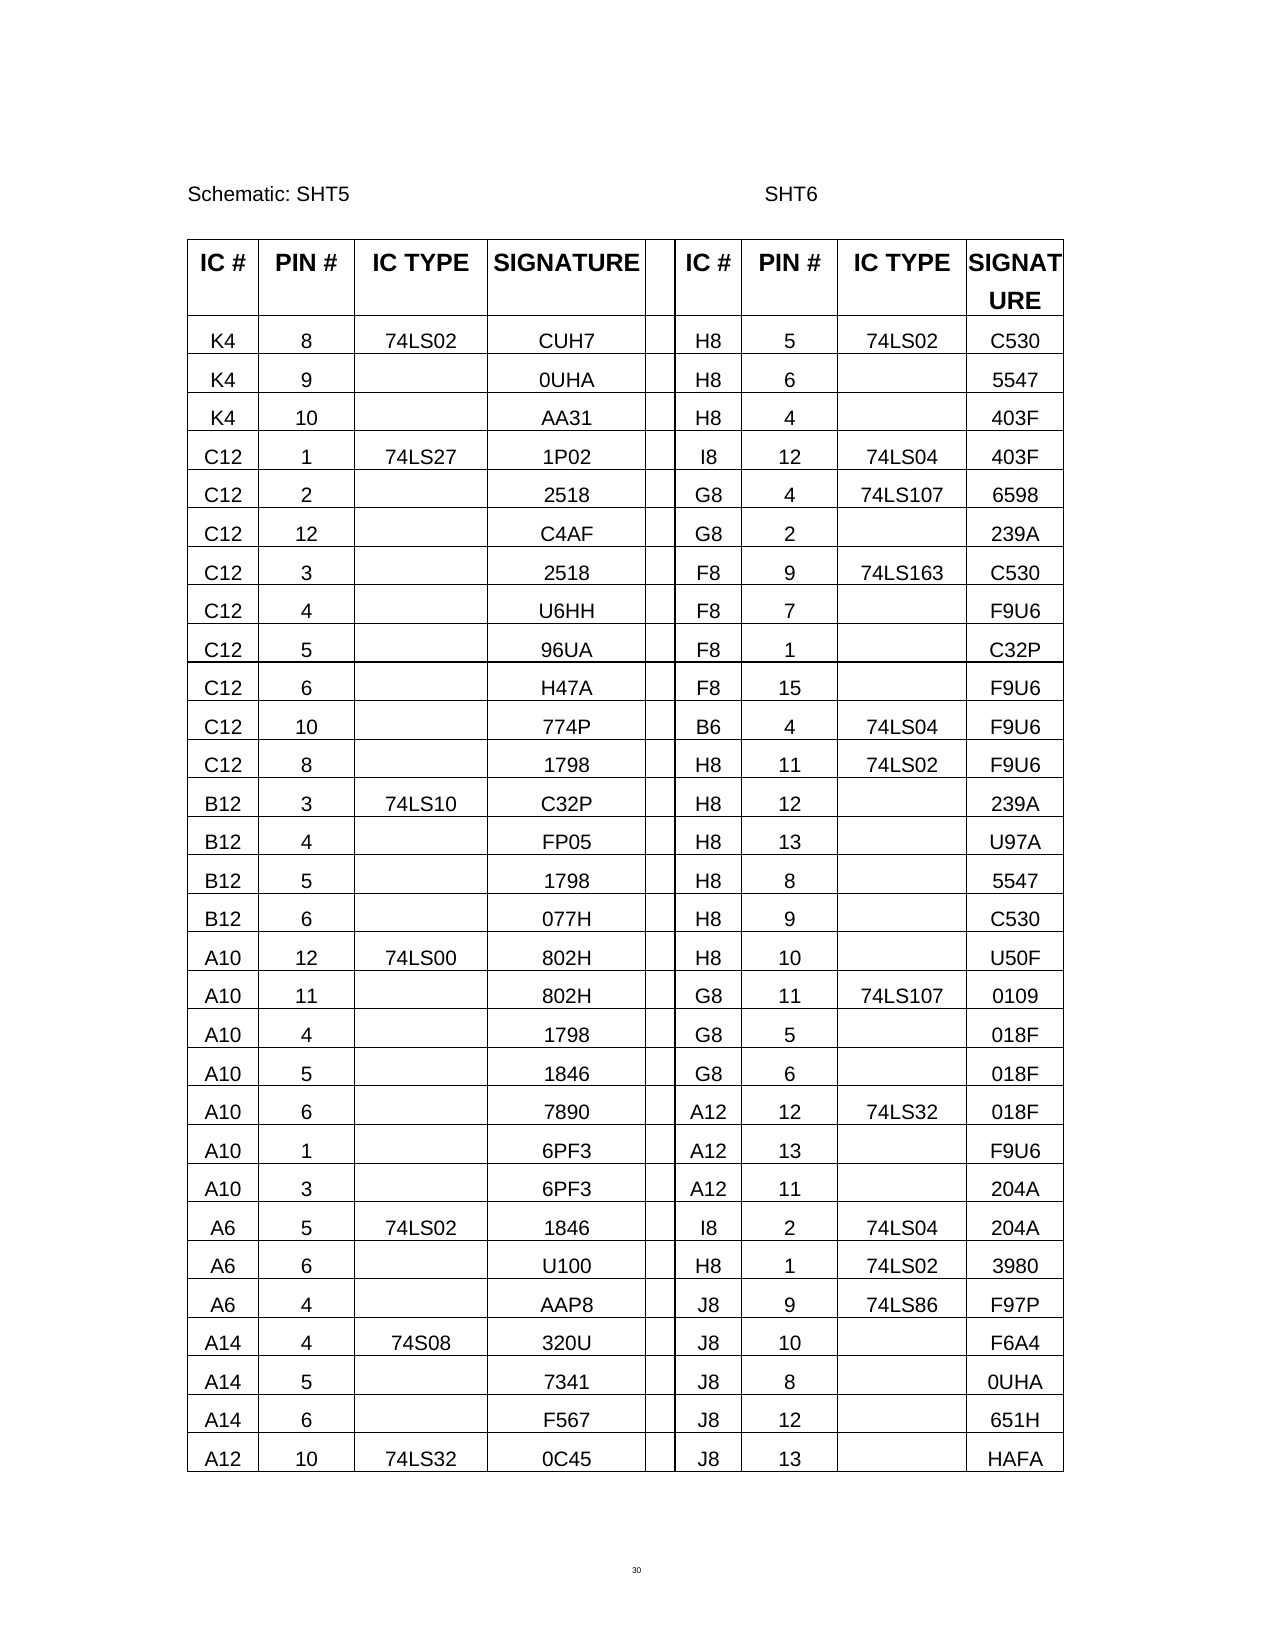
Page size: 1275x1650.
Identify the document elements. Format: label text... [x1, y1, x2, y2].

table_cell K4 [188, 316, 258, 353]
table_cell [838, 1164, 966, 1201]
table_cell [355, 971, 487, 1008]
table_cell U100 [488, 1241, 645, 1278]
table_cell 74LS10 [355, 778, 487, 816]
table_cell [646, 1086, 674, 1124]
table_cell 9 [742, 1279, 837, 1317]
table_cell H8 [676, 1241, 741, 1278]
table_cell [838, 855, 966, 893]
table_cell I8 [676, 431, 741, 469]
table_cell [355, 1086, 487, 1124]
table_cell 9 [742, 547, 837, 584]
table_cell 74LS04 [838, 701, 966, 738]
table_cell C32P [488, 778, 645, 816]
table_cell 6PF3 [488, 1125, 645, 1162]
table_cell J8 [676, 1395, 741, 1432]
table_cell [646, 1433, 674, 1471]
table_cell [838, 585, 966, 623]
table_cell 6 [259, 1395, 354, 1432]
table_cell 1798 [488, 740, 645, 777]
table_header SIGNATURE [967, 240, 1063, 314]
table_cell 10 [259, 393, 354, 430]
table_header SIGNATURE [488, 240, 645, 314]
table_cell [646, 1279, 674, 1317]
table_cell A12 [676, 1164, 741, 1201]
table_cell A6 [188, 1202, 258, 1239]
table_cell H8 [676, 855, 741, 893]
table_cell [646, 1048, 674, 1085]
table_cell F9U6 [967, 740, 1063, 777]
table_cell AAP8 [488, 1279, 645, 1317]
table_cell 2 [742, 508, 837, 546]
table_cell H8 [676, 393, 741, 430]
table_cell 7 [742, 585, 837, 623]
table_cell 1846 [488, 1048, 645, 1085]
table_cell 4 [259, 1009, 354, 1047]
table_cell [838, 1009, 966, 1047]
table_cell 74LS02 [838, 740, 966, 777]
table_cell C12 [188, 740, 258, 777]
table_cell [646, 1125, 674, 1162]
table_cell 11 [742, 971, 837, 1008]
table_cell A10 [188, 932, 258, 970]
table_cell B12 [188, 894, 258, 931]
table_cell 6598 [967, 470, 1063, 507]
table_cell [646, 431, 674, 469]
table_cell [646, 547, 674, 584]
table_cell [838, 1318, 966, 1355]
table_cell F9U6 [967, 585, 1063, 623]
table_cell [355, 393, 487, 430]
table_cell 5547 [967, 354, 1063, 392]
table_header IC TYPE [838, 240, 966, 314]
table_cell [355, 1241, 487, 1278]
table_cell H8 [676, 817, 741, 854]
table_cell A6 [188, 1241, 258, 1278]
table_cell [646, 354, 674, 392]
table_cell 13 [742, 1433, 837, 1471]
table_header PIN # [259, 240, 354, 314]
table_cell C12 [188, 431, 258, 469]
table_cell [646, 894, 674, 931]
table_cell [355, 855, 487, 893]
table_header PIN # [742, 240, 837, 314]
table_cell F8 [676, 547, 741, 584]
table_cell 802H [488, 971, 645, 1008]
table_cell FP05 [488, 817, 645, 854]
table_cell A12 [676, 1125, 741, 1162]
table_cell [355, 817, 487, 854]
table_cell [838, 1356, 966, 1394]
table_cell 077H [488, 894, 645, 931]
table_cell C12 [188, 470, 258, 507]
table_cell 13 [742, 817, 837, 854]
table_cell [355, 1048, 487, 1085]
table_cell A10 [188, 1009, 258, 1047]
table_cell [838, 1433, 966, 1471]
table_cell 96UA [488, 624, 645, 661]
table_cell F8 [676, 663, 741, 700]
table_cell 239A [967, 778, 1063, 816]
table_cell A14 [188, 1318, 258, 1355]
table_cell 1798 [488, 1009, 645, 1047]
table_cell 6 [259, 894, 354, 931]
table_cell 15 [742, 663, 837, 700]
table_cell 5 [259, 855, 354, 893]
table_cell [646, 1009, 674, 1047]
table_cell 12 [259, 508, 354, 546]
table_cell 6 [742, 1048, 837, 1085]
table_cell 018F [967, 1009, 1063, 1047]
table_cell 4 [259, 1279, 354, 1317]
table_cell 0109 [967, 971, 1063, 1008]
table_cell [355, 624, 487, 661]
table_cell [355, 1125, 487, 1162]
table_cell 403F [967, 393, 1063, 430]
table_header [646, 240, 674, 314]
table_cell 0UHA [967, 1356, 1063, 1394]
table_cell 6PF3 [488, 1164, 645, 1201]
table_cell HAFA [967, 1433, 1063, 1471]
table_cell 5 [259, 1356, 354, 1394]
table_cell C12 [188, 547, 258, 584]
table_cell 74LS00 [355, 932, 487, 970]
table_cell [838, 663, 966, 700]
table_cell 74LS32 [355, 1433, 487, 1471]
table_cell A12 [676, 1086, 741, 1124]
table_cell 3 [259, 1164, 354, 1201]
table_cell G8 [676, 470, 741, 507]
table_cell G8 [676, 971, 741, 1008]
table_cell H8 [676, 354, 741, 392]
table_cell U97A [967, 817, 1063, 854]
table_cell 0C45 [488, 1433, 645, 1471]
table_cell 0UHA [488, 354, 645, 392]
table_cell 12 [742, 1395, 837, 1432]
table_cell [646, 1395, 674, 1432]
table_cell C12 [188, 663, 258, 700]
table_cell 10 [259, 1433, 354, 1471]
table_cell 5 [259, 1202, 354, 1239]
table_cell 204A [967, 1164, 1063, 1201]
table_cell [646, 971, 674, 1008]
table_cell [646, 508, 674, 546]
table_cell 74LS107 [838, 971, 966, 1008]
table_cell 10 [742, 1318, 837, 1355]
table_cell [646, 855, 674, 893]
table_cell [355, 470, 487, 507]
table_cell 802H [488, 932, 645, 970]
table_cell 1P02 [488, 431, 645, 469]
table_cell C530 [967, 894, 1063, 931]
table_cell 8 [259, 740, 354, 777]
table_cell 1 [742, 1241, 837, 1278]
table_cell I8 [676, 1202, 741, 1239]
table_cell A10 [188, 1086, 258, 1124]
table_cell A10 [188, 971, 258, 1008]
table_cell [355, 1009, 487, 1047]
table_cell 74LS02 [838, 1241, 966, 1278]
table_cell G8 [676, 1009, 741, 1047]
table_cell A10 [188, 1164, 258, 1201]
table_cell [355, 1279, 487, 1317]
table_cell H8 [676, 932, 741, 970]
table_cell [355, 354, 487, 392]
table_cell 74LS02 [355, 316, 487, 353]
table_cell 9 [259, 354, 354, 392]
table_cell C12 [188, 508, 258, 546]
table_cell J8 [676, 1356, 741, 1394]
table_cell 1798 [488, 855, 645, 893]
table_cell [646, 1318, 674, 1355]
table_cell [838, 393, 966, 430]
table_cell F8 [676, 624, 741, 661]
table_header IC # [188, 240, 258, 314]
table_cell [646, 740, 674, 777]
table_cell A12 [188, 1433, 258, 1471]
table_cell J8 [676, 1279, 741, 1317]
table_cell H8 [676, 316, 741, 353]
table_cell F97P [967, 1279, 1063, 1317]
table_cell [646, 1356, 674, 1394]
table_cell 7890 [488, 1086, 645, 1124]
table_cell C530 [967, 316, 1063, 353]
table_cell H8 [676, 778, 741, 816]
table_cell 2518 [488, 547, 645, 584]
table_cell 1846 [488, 1202, 645, 1239]
table_cell 1 [259, 1125, 354, 1162]
table_cell 74LS04 [838, 1202, 966, 1239]
table_cell 4 [259, 585, 354, 623]
table_cell [838, 354, 966, 392]
table_cell F567 [488, 1395, 645, 1432]
table_cell 74LS02 [838, 316, 966, 353]
table_cell G8 [676, 508, 741, 546]
table_cell B12 [188, 778, 258, 816]
table_cell A14 [188, 1356, 258, 1394]
table_cell [646, 316, 674, 353]
table_cell 4 [742, 701, 837, 738]
table_cell [646, 624, 674, 661]
table_cell [838, 894, 966, 931]
table_cell [355, 508, 487, 546]
table_cell AA31 [488, 393, 645, 430]
table_cell [646, 1164, 674, 1201]
table_cell 11 [742, 1164, 837, 1201]
table_cell 10 [742, 932, 837, 970]
table_cell [838, 624, 966, 661]
table_cell K4 [188, 354, 258, 392]
table_cell 12 [742, 1086, 837, 1124]
table_cell 3980 [967, 1241, 1063, 1278]
table_cell 320U [488, 1318, 645, 1355]
table_cell CUH7 [488, 316, 645, 353]
table_cell 9 [742, 894, 837, 931]
table_cell 11 [742, 740, 837, 777]
table_cell 74LS02 [355, 1202, 487, 1239]
table_cell F9U6 [967, 701, 1063, 738]
table_cell 6 [259, 1241, 354, 1278]
table_cell B12 [188, 817, 258, 854]
table_cell [838, 817, 966, 854]
table_cell [646, 393, 674, 430]
table_cell [838, 1125, 966, 1162]
table_cell [355, 701, 487, 738]
table_cell 018F [967, 1048, 1063, 1085]
table_cell H8 [676, 894, 741, 931]
table_cell [355, 663, 487, 700]
table_cell 74LS107 [838, 470, 966, 507]
table_cell 1 [742, 624, 837, 661]
table_cell [838, 778, 966, 816]
table_cell 11 [259, 971, 354, 1008]
table_cell 12 [259, 932, 354, 970]
table_cell 7341 [488, 1356, 645, 1394]
table_cell 5 [259, 1048, 354, 1085]
table_cell 239A [967, 508, 1063, 546]
table_cell [646, 701, 674, 738]
table_cell J8 [676, 1433, 741, 1471]
table_cell [646, 1241, 674, 1278]
table_cell [355, 1356, 487, 1394]
table_cell J8 [676, 1318, 741, 1355]
table_cell 8 [742, 1356, 837, 1394]
table_cell 6 [259, 663, 354, 700]
table_cell [646, 778, 674, 816]
table_cell F8 [676, 585, 741, 623]
table_cell 774P [488, 701, 645, 738]
table_cell B6 [676, 701, 741, 738]
table_cell [646, 817, 674, 854]
table_cell K4 [188, 393, 258, 430]
table_cell 12 [742, 431, 837, 469]
table_header IC TYPE [355, 240, 487, 314]
table_cell A10 [188, 1125, 258, 1162]
table_cell 5547 [967, 855, 1063, 893]
table_cell F9U6 [967, 1125, 1063, 1162]
table_cell [646, 470, 674, 507]
table_cell [355, 894, 487, 931]
table_cell B12 [188, 855, 258, 893]
table_cell 13 [742, 1125, 837, 1162]
table_cell 403F [967, 431, 1063, 469]
table_cell C32P [967, 624, 1063, 661]
table_cell A6 [188, 1279, 258, 1317]
table_cell H8 [676, 740, 741, 777]
table_cell 2 [259, 470, 354, 507]
table_cell 12 [742, 778, 837, 816]
table_cell 74LS32 [838, 1086, 966, 1124]
table_cell F6A4 [967, 1318, 1063, 1355]
table_cell 74S08 [355, 1318, 487, 1355]
table_cell [646, 585, 674, 623]
table_cell 4 [259, 1318, 354, 1355]
table_cell U50F [967, 932, 1063, 970]
table_cell 74LS86 [838, 1279, 966, 1317]
table_cell [646, 1202, 674, 1239]
text Schematic: SHT5 SHT6 [187, 183, 1087, 206]
table_cell 4 [259, 817, 354, 854]
table_cell G8 [676, 1048, 741, 1085]
table_cell C12 [188, 701, 258, 738]
table_cell [355, 1164, 487, 1201]
table_cell [838, 1395, 966, 1432]
table_cell [646, 932, 674, 970]
table_cell C12 [188, 624, 258, 661]
table_cell U6HH [488, 585, 645, 623]
table_cell 4 [742, 393, 837, 430]
table_cell 74LS163 [838, 547, 966, 584]
table_cell C530 [967, 547, 1063, 584]
table_cell [646, 663, 674, 700]
table_cell C4AF [488, 508, 645, 546]
table_cell 8 [742, 855, 837, 893]
table_cell [355, 585, 487, 623]
table_cell 3 [259, 778, 354, 816]
table_cell 5 [742, 1009, 837, 1047]
table_cell 5 [742, 316, 837, 353]
table_cell A10 [188, 1048, 258, 1085]
table_cell 6 [259, 1086, 354, 1124]
table_cell 74LS27 [355, 431, 487, 469]
table_cell 3 [259, 547, 354, 584]
table_cell C12 [188, 585, 258, 623]
table_cell [355, 740, 487, 777]
table_cell 5 [259, 624, 354, 661]
table_cell 6 [742, 354, 837, 392]
table_cell [355, 1395, 487, 1432]
table_cell 204A [967, 1202, 1063, 1239]
table_cell 2 [742, 1202, 837, 1239]
table_cell 74LS04 [838, 431, 966, 469]
table_cell 2518 [488, 470, 645, 507]
table_cell 018F [967, 1086, 1063, 1124]
table_cell F9U6 [967, 663, 1063, 700]
table_cell [838, 932, 966, 970]
table_cell 1 [259, 431, 354, 469]
table_cell 10 [259, 701, 354, 738]
table_cell 8 [259, 316, 354, 353]
table_cell A14 [188, 1395, 258, 1432]
table_cell H47A [488, 663, 645, 700]
table_cell [838, 1048, 966, 1085]
table_cell 651H [967, 1395, 1063, 1432]
table_cell [355, 547, 487, 584]
table_cell [838, 508, 966, 546]
table_cell 4 [742, 470, 837, 507]
table_header IC # [676, 240, 741, 314]
